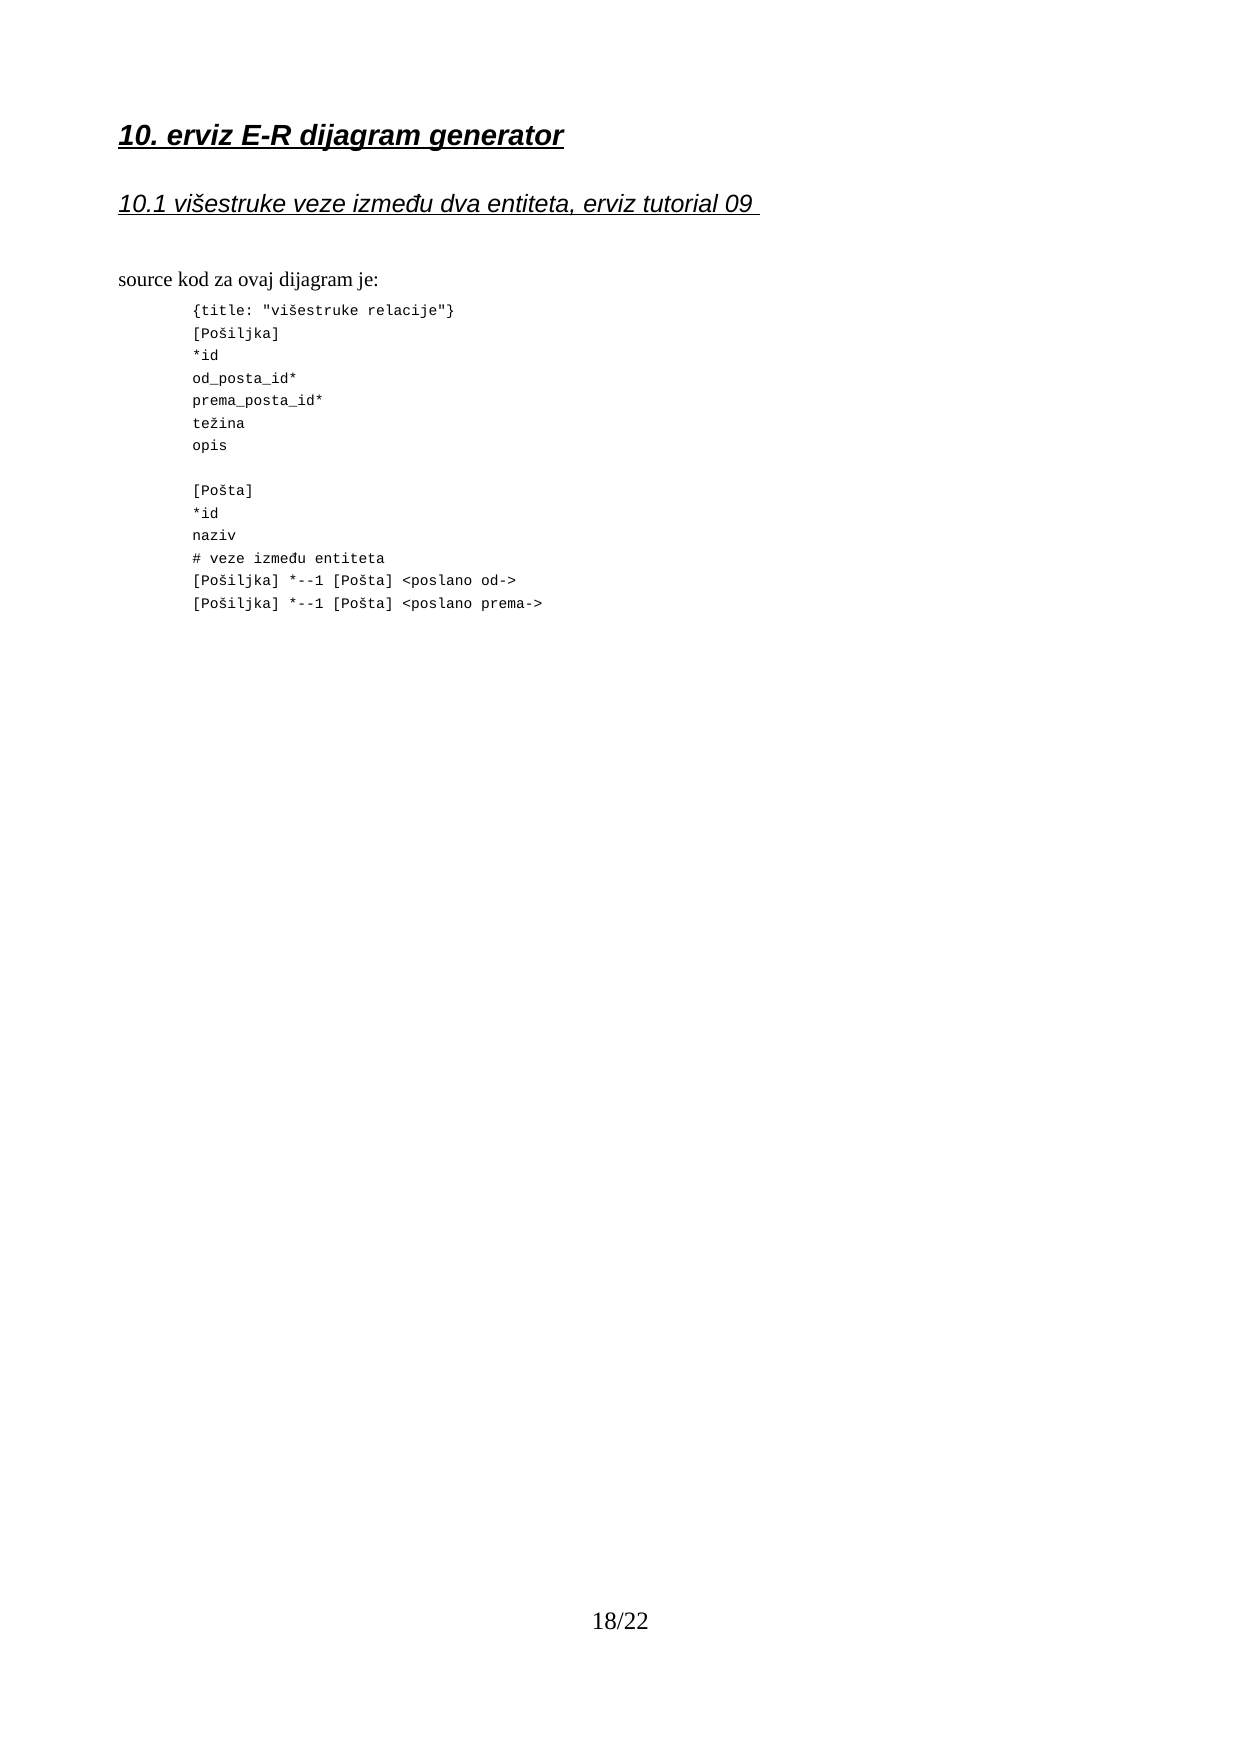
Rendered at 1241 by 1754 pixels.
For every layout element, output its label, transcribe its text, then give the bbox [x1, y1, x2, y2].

text [Pošiljka] *--1 [Pošta] <poslano prema-> [192, 596, 1122, 613]
subtitle 10. erviz E-R dijagram generator [118, 118, 1122, 152]
text prema_posta_id* [192, 393, 1122, 410]
text težina [192, 416, 1122, 433]
text [Pošiljka] [192, 326, 1122, 343]
text naziv [192, 528, 1122, 545]
text [Pošta] [192, 483, 1122, 500]
text {title: "višestruke relacije"} [192, 303, 1122, 320]
text # veze između entiteta [192, 551, 1122, 568]
text *id [192, 348, 1122, 365]
text source kod za ovaj dijagram je: [118, 267, 1122, 291]
text opis [192, 438, 1122, 455]
text *id [192, 506, 1122, 523]
text od_posta_id* [192, 371, 1122, 388]
subtitle 10.1 višestruke veze između dva entiteta, erviz tutorial 09 [118, 189, 1122, 218]
text [Pošiljka] *--1 [Pošta] <poslano od-> [192, 573, 1122, 590]
